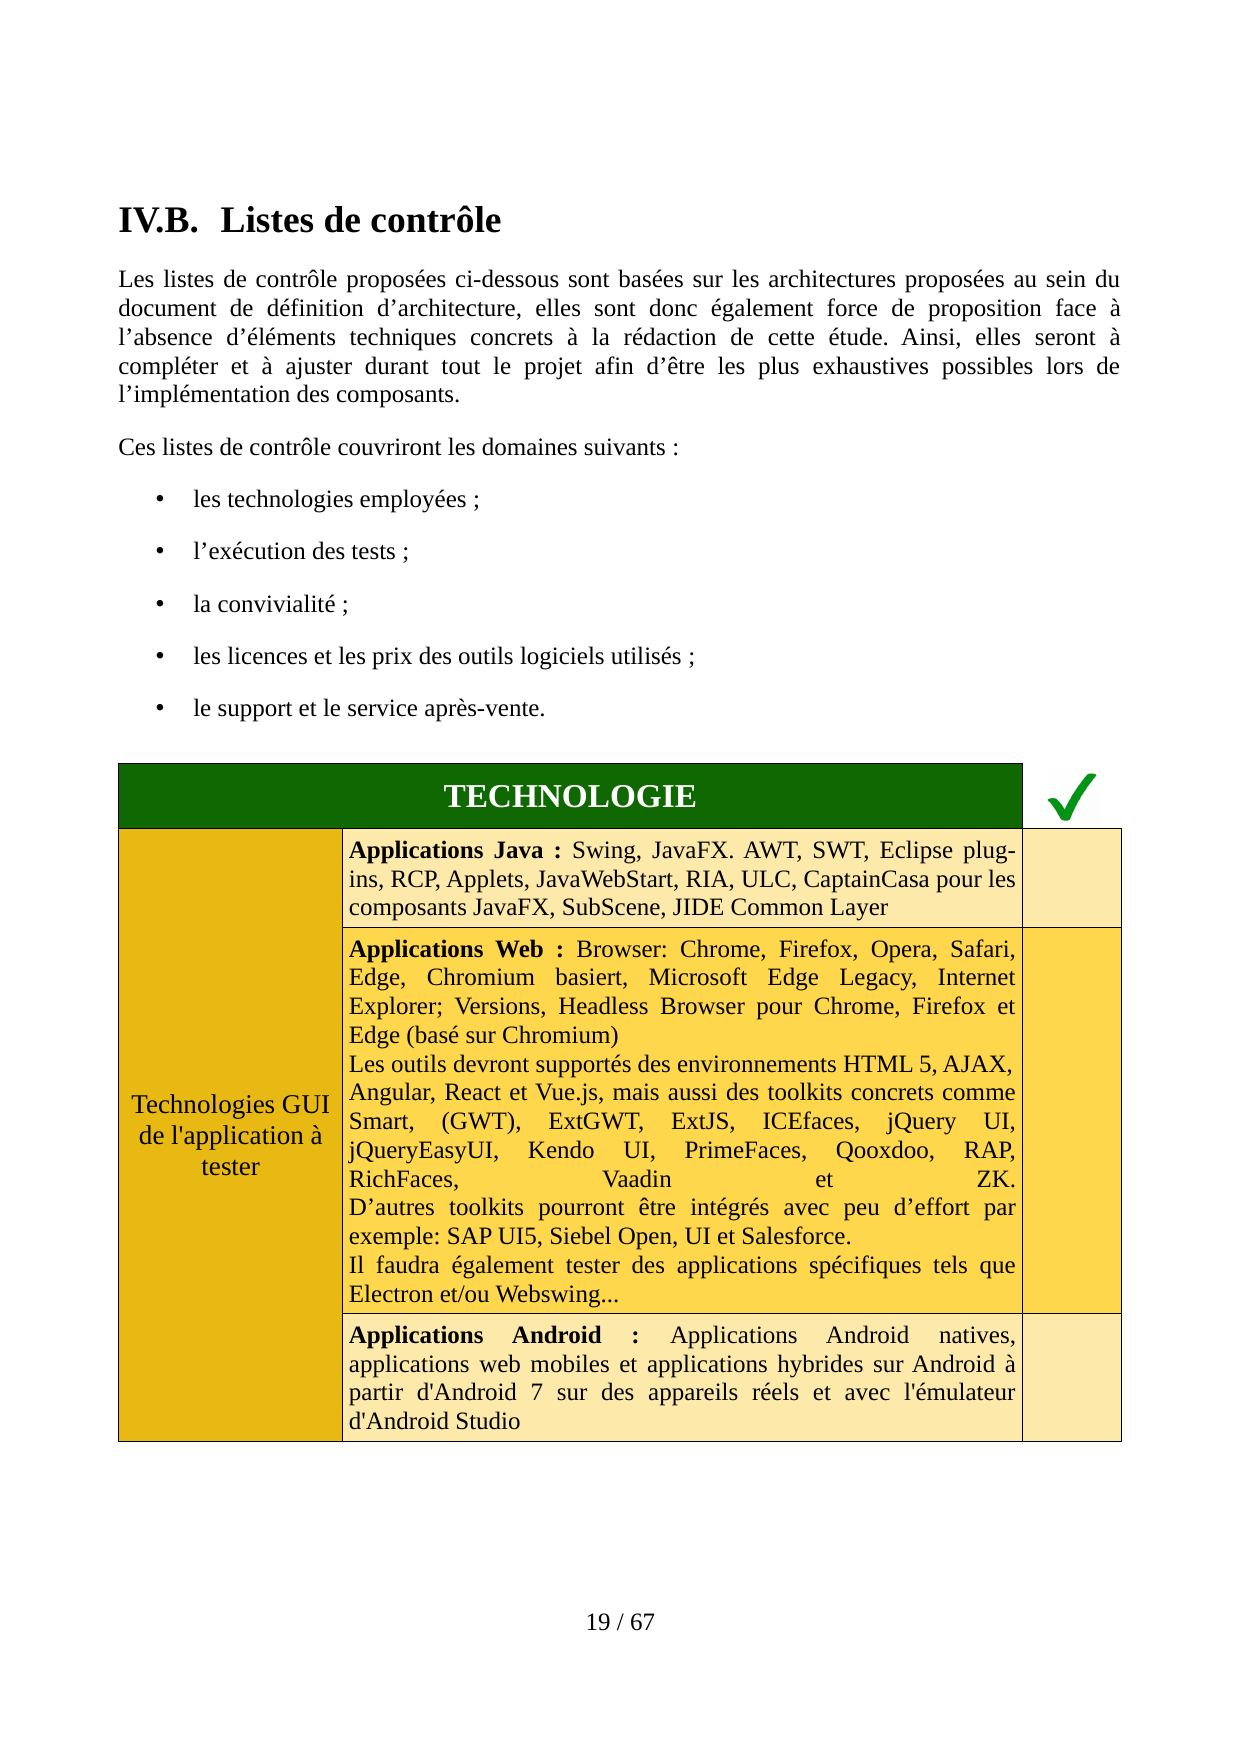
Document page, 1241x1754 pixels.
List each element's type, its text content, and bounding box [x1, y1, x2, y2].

table_cell Applications Java : Swing, JavaFX. AWT, SWT, Eclipse plug-ins, RCP, Applets, JavaWebStart, RIA, ULC, CaptainCasa pour les composants JavaFX, SubScene, JIDE Common Layer [343, 829, 1022, 927]
table_cell [1023, 1314, 1121, 1441]
table_header [1023, 763, 1122, 828]
table_header TECHNOLOGIE [119, 764, 1022, 828]
text Les listes de contrôle proposées ci-dessous sont basées sur les architectures proposées au sein du document de définition d’architecture, elles sont donc également force de proposition face à l’absence d’éléments techniques concrets à la rédaction de cette étude. Ainsi, elles seront à compléter et à ajuster durant tout le projet afin d’être les plus exhaustives possibles lors de l’implémentation des composants. [118, 264, 1122, 408]
list les licences et les prix des outils logiciels utilisés ; [156, 641, 1122, 670]
list les technologies employées ; [156, 484, 1122, 513]
subtitle Listes de contrôle [118, 197, 1122, 240]
list l’exécution des tests ; [156, 536, 1122, 565]
list le support et le service après-vente. [156, 693, 1122, 722]
table_cell Applications Web : Browser: Chrome, Firefox, Opera, Safari, Edge, Chromium basiert, Microsoft Edge Legacy, Internet Explorer; Versions, Headless Browser pour Chrome, Firefox et Edge (basé sur Chromium) Les outils devront supportés des environnements HTML 5, AJAX, Angular, React et Vue.js, mais aussi des toolkits concrets comme Smart, (GWT), ExtGWT, ExtJS, ICEfaces, jQuery UI, jQueryEasyUI, Kendo UI, PrimeFaces, Qooxdoo, RAP, RichFaces, Vaadin et ZK. D’autres toolkits pourront être intégrés avec peu d’effort par exemple: SAP UI5, Siebel Open, UI et Salesforce. Il faudra également tester des applications spécifiques tels que Electron et/ou Webswing... [343, 928, 1022, 1313]
text Ces listes de contrôle couvriront les domaines suivants : [118, 432, 1122, 461]
table_cell [1023, 829, 1121, 927]
table_cell [1023, 928, 1121, 1313]
list la convivialité ; [156, 589, 1122, 617]
picture [1043, 769, 1101, 823]
table_cell Applications Android : Applications Android natives, applications web mobiles et applications hybrides sur Android à partir d'Android 7 sur des appareils réels et avec l'émulateur d'Android Studio [343, 1314, 1022, 1441]
table_cell Technologies GUI de l'application à tester [119, 829, 342, 1441]
